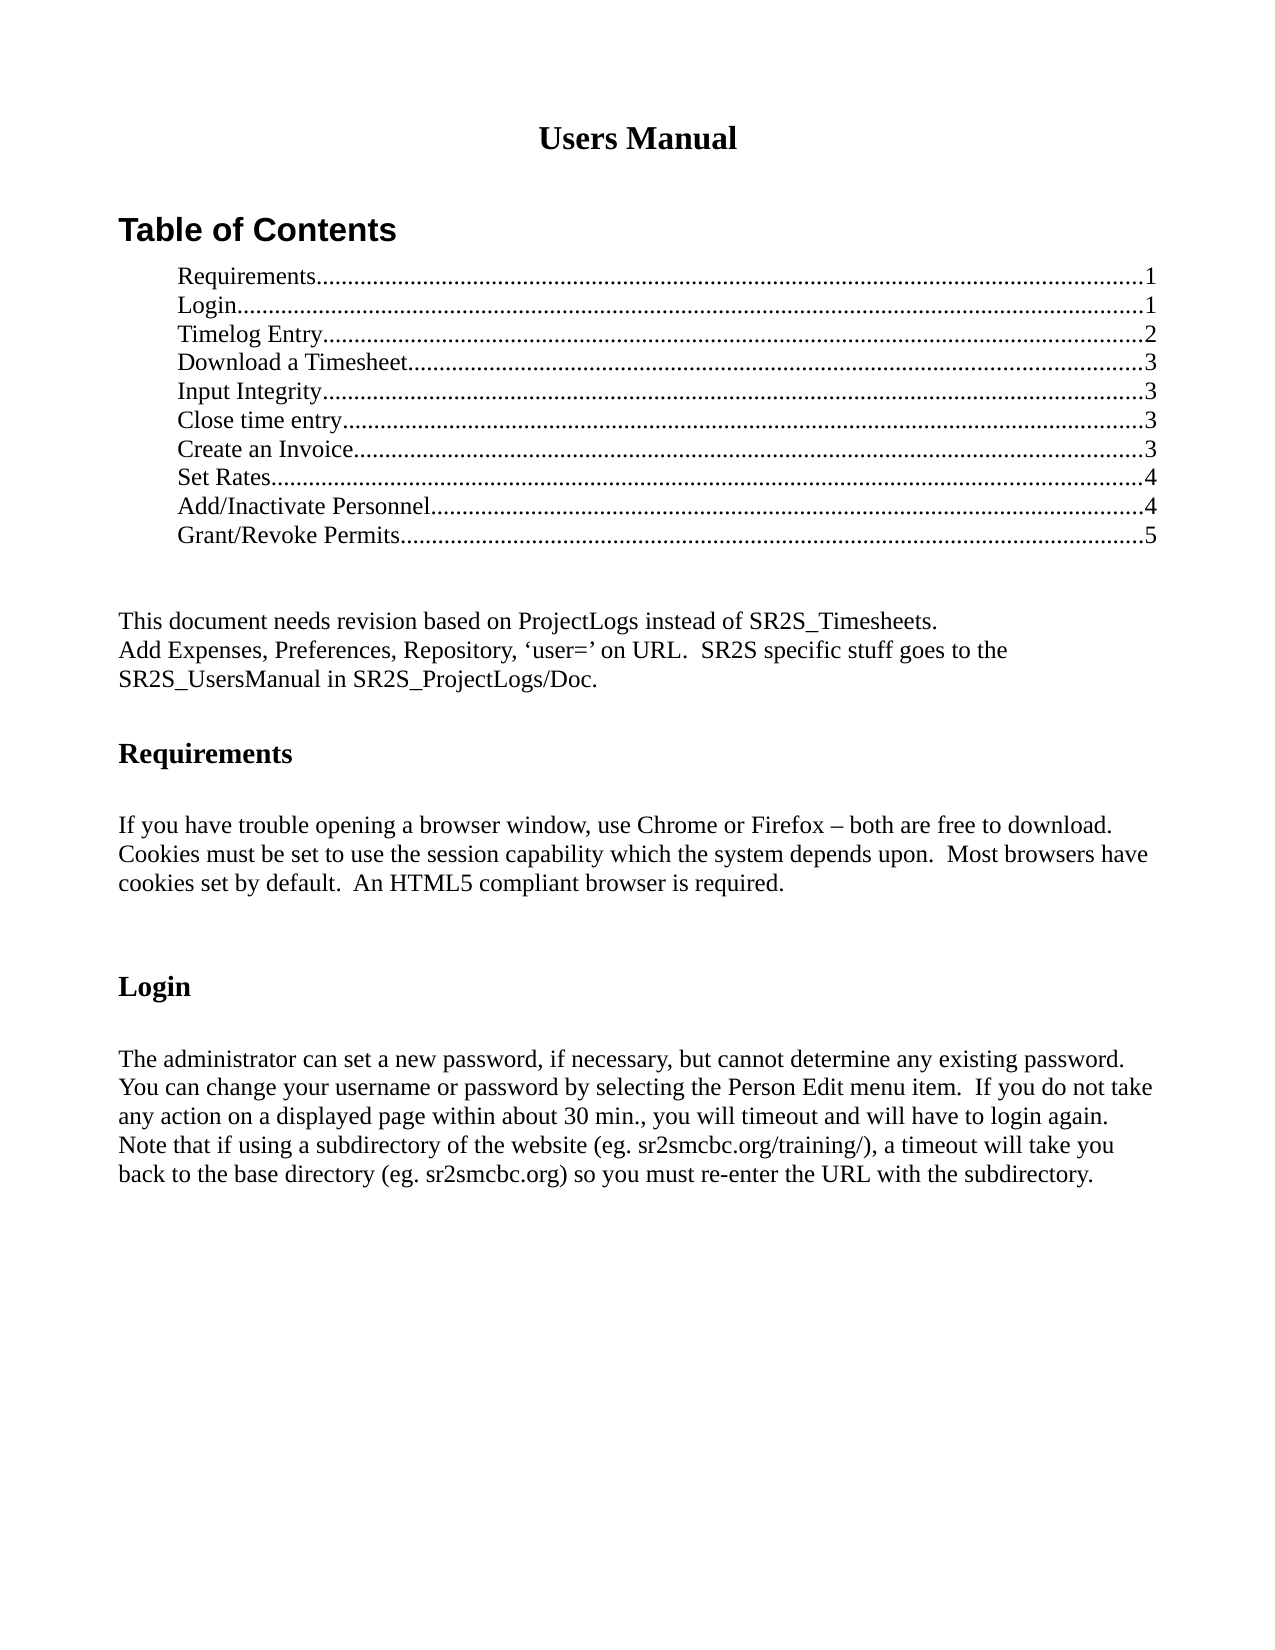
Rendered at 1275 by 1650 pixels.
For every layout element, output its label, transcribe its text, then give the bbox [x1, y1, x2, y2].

subtitle Login [118, 969, 1157, 1002]
text This document needs revision based on ProjectLogs instead of SR2S_Timesheets. [118, 606, 1157, 635]
text Create an Invoice 3 [177, 434, 1157, 462]
subtitle Requirements [118, 736, 1157, 769]
text Timelog Entry 2 [177, 319, 1157, 347]
text If you have trouble opening a browser window, use Chrome or Firefox – both are free to download. Cookies must be set to use the session capability which the system depends upon. Most browsers have cookies set by default. An HTML5 compliant browser is required. [118, 811, 1157, 897]
text Grant/Revoke Permits 5 [177, 520, 1157, 549]
text Requirements 1 [177, 261, 1157, 290]
text Close time entry 3 [177, 405, 1157, 434]
subtitle Table of Contents [118, 210, 1157, 249]
text Users Manual [118, 118, 1157, 156]
text Add/Inactivate Personnel 4 [177, 491, 1157, 520]
text Set Rates 4 [177, 462, 1157, 491]
text The administrator can set a new password, if necessary, but cannot determine any existing password. You can change your username or password by selecting the Person Edit menu item. If you do not take any action on a displayed page within about 30 min., you will timeout and will have to login again. Note that if using a subdirectory of the website (eg. sr2smcbc.org/training/), a timeout will take you back to the base directory (eg. sr2smcbc.org) so you must re-enter the URL with the subdirectory. [118, 1044, 1157, 1187]
text Login 1 [177, 290, 1157, 319]
text Input Integrity 3 [177, 376, 1157, 405]
text Add Expenses, Preferences, Repository, ‘user=’ on URL. SR2S specific stuff goes to the SR2S_UsersManual in SR2S_ProjectLogs/Doc. [118, 635, 1157, 692]
text Download a Timesheet 3 [177, 347, 1157, 376]
